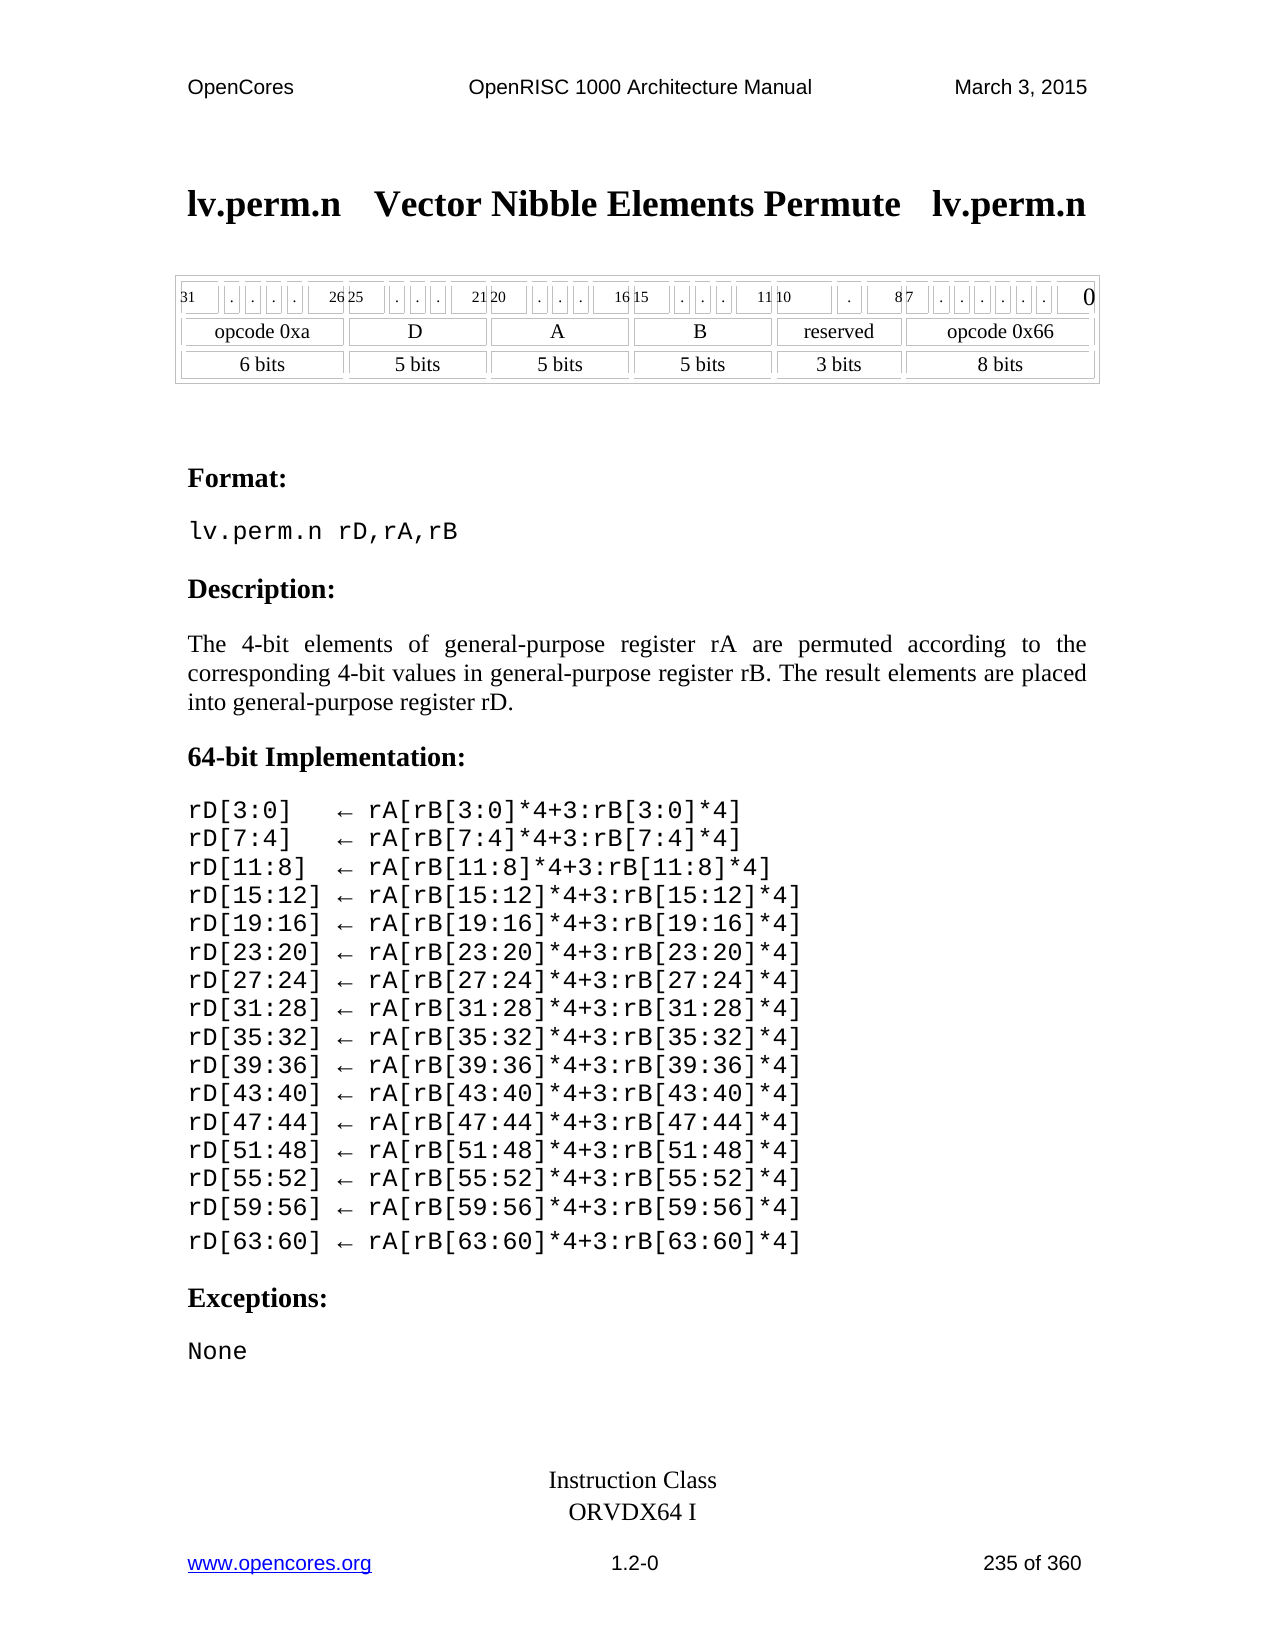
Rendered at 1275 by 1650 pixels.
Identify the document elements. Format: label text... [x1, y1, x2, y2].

text Exceptions: [187, 1282, 1087, 1314]
text The 4-bit elements of general-purpose register rA are permuted according to the corresponding 4-bit values in general-purpose register rB. The result elements are placed into general-purpose register rD. [187, 629, 1087, 715]
text rD[3:0] ← rA[rB[3:0]*4+3:rB[3:0]*4] rD[7:4] ← rA[rB[7:4]*4+3:rB[7:4]*4] rD[11:8] ← rA[rB[11:8]*4+3:rB[11:8]*4] rD[15:12] ← rA[rB[15:12]*4+3:rB[15:12]*4] rD[19:16] ← rA[rB[19:16]*4+3:rB[19:16]*4] rD[23:20] ← rA[rB[23:20]*4+3:rB[23:20]*4] rD[27:24] ← rA[rB[27:24]*4+3:rB[27:24]*4] rD[31:28] ← rA[rB[31:28]*4+3:rB[31:28]*4] rD[35:32] ← rA[rB[35:32]*4+3:rB[35:32]*4] rD[39:36] ← rA[rB[39:36]*4+3:rB[39:36]*4] rD[43:40] ← rA[rB[43:40]*4+3:rB[43:40]*4] rD[47:44] ← rA[rB[47:44]*4+3:rB[47:44]*4] rD[51:48] ← rA[rB[51:48]*4+3:rB[51:48]*4] rD[55:52] ← rA[rB[55:52]*4+3:rB[55:52]*4] rD[59:56] ← rA[rB[59:56]*4+3:rB[59:56]*4] rD[63:60] ← rA[rB[63:60]*4+3:rB[63:60]*4] [187, 798, 1087, 1257]
text lv.perm.n rD,rA,rB [187, 518, 1087, 547]
text Description: [187, 572, 1087, 604]
text 64-bit Implementation: [187, 740, 1087, 773]
text Format: [187, 461, 1087, 493]
text None [187, 1339, 1087, 1367]
